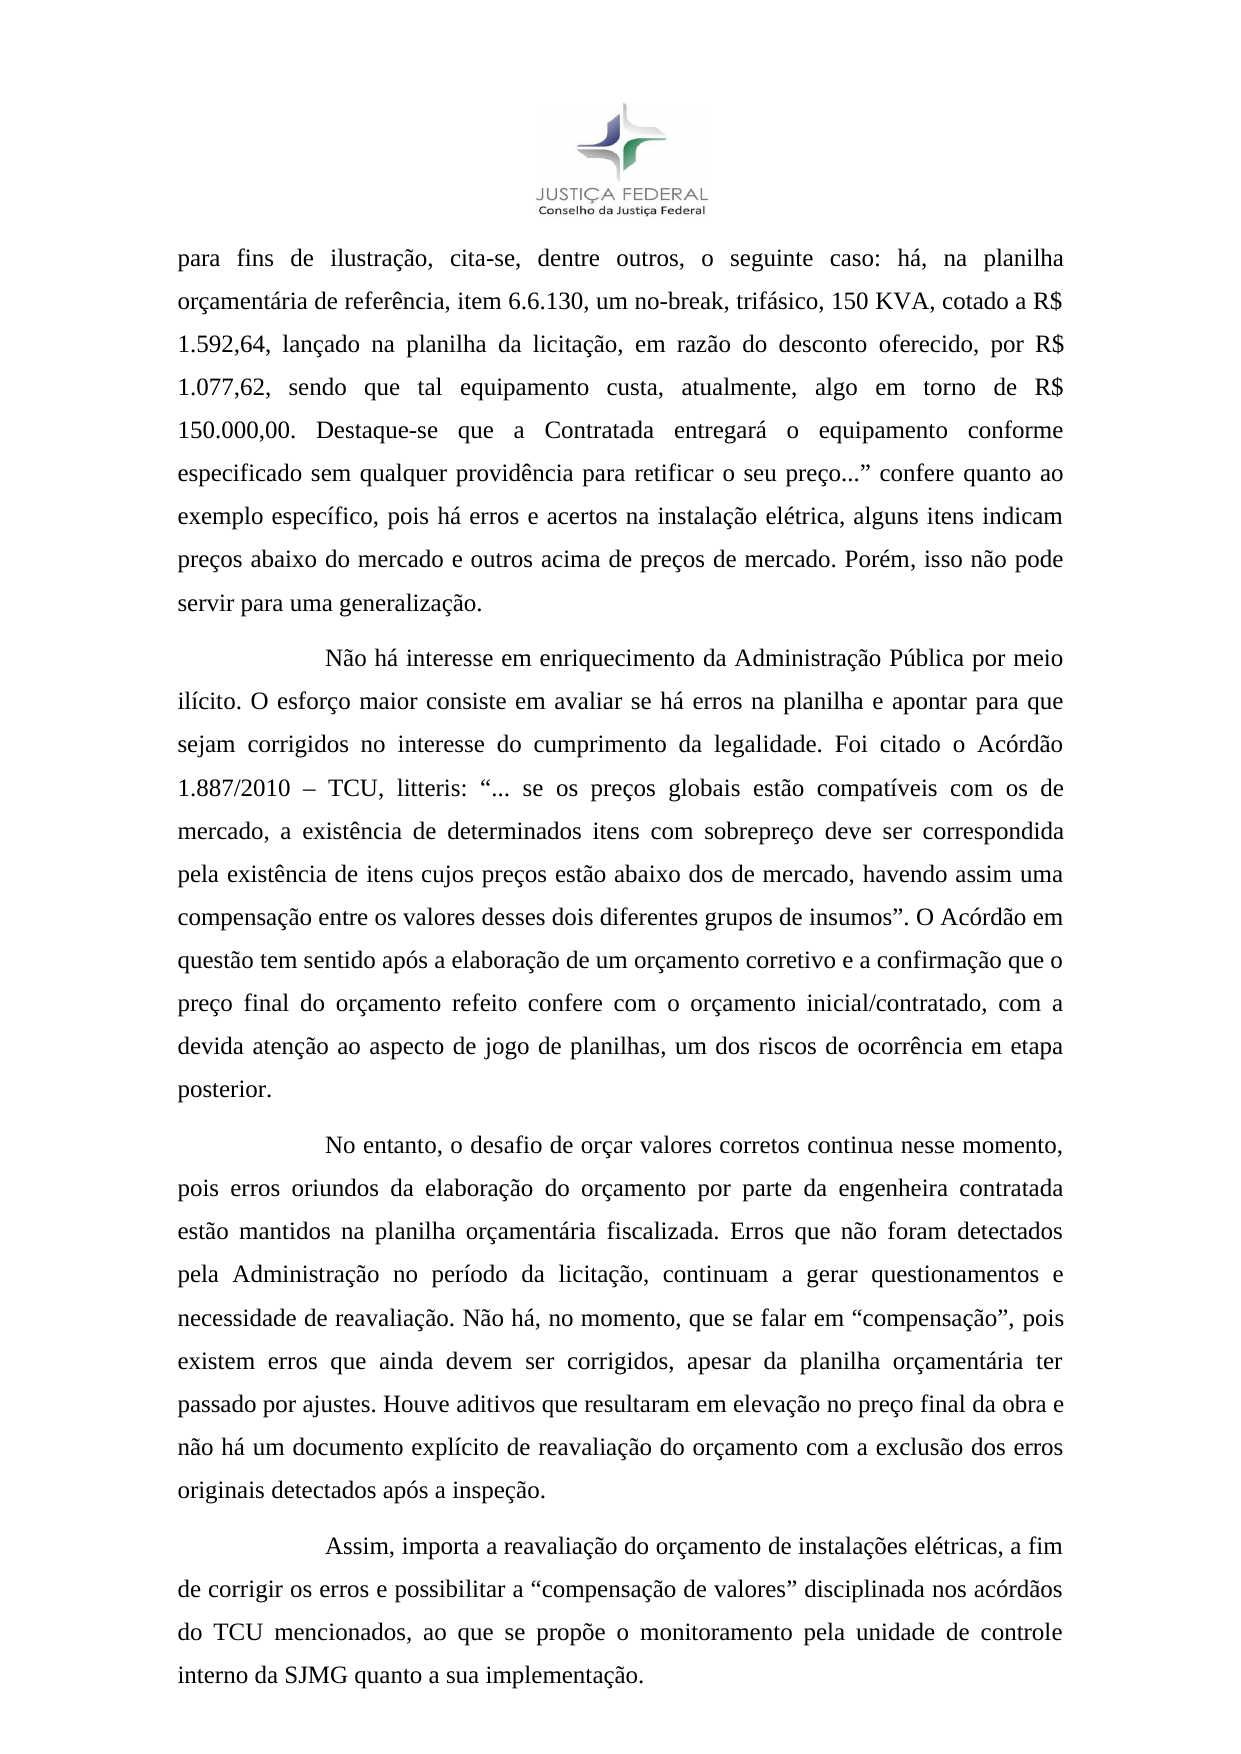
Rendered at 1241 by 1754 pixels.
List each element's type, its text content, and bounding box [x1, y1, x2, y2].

picture [535, 103, 709, 217]
text No entanto, o desafio de orçar valores corretos continua nesse momento, pois erros oriundos da elaboração do orçamento por parte da engenheira contratada estão mantidos na planilha orçamentária fiscalizada. Erros que não foram detectados pela Administração no período da licitação, continuam a gerar questionamentos e necessidade de reavaliação. Não há, no momento, que se falar em “compensação”, pois existem erros que ainda devem ser corrigidos, apesar da planilha orçamentária ter passado por ajustes. Houve aditivos que resultaram em elevação no preço final da obra e não há um documento explícito de reavaliação do orçamento com a exclusão dos erros originais detectados após a inspeção. [177, 1130, 1064, 1504]
text Assim, importa a reavaliação do orçamento de instalações elétricas, a fim de corrigir os erros e possibilitar a “compensação de valores” disciplinada nos acórdãos do TCU mencionados, ao que se propõe o monitoramento pela unidade de controle interno da SJMG quanto a sua implementação. [177, 1531, 1064, 1689]
text para fins de ilustração, cita-se, dentre outros, o seguinte caso: há, na planilha orçamentária de referência, item 6.6.130, um no-break, trifásico, 150 KVA, cotado a R$ 1.592,64, lançado na planilha da licitação, em razão do desconto oferecido, por R$ 1.077,62, sendo que tal equipamento custa, atualmente, algo em torno de R$ 150.000,00. Destaque-se que a Contratada entregará o equipamento conforme especificado sem qualquer providência para retificar o seu preço...” confere quanto ao exemplo específico, pois há erros e acertos na instalação elétrica, alguns itens indicam preços abaixo do mercado e outros acima de preços de mercado. Porém, isso não pode servir para uma generalização. [177, 243, 1064, 616]
text Não há interesse em enriquecimento da Administração Pública por meio ilícito. O esforço maior consiste em avaliar se há erros na planilha e apontar para que sejam corrigidos no interesse do cumprimento da legalidade. Foi citado o Acórdão 1.887/2010 – TCU, litteris: “... se os preços globais estão compatíveis com os de mercado, a existência de determinados itens com sobrepreço deve ser correspondida pela existência de itens cujos preços estão abaixo dos de mercado, havendo assim uma compensação entre os valores desses dois diferentes grupos de insumos”. O Acórdão em questão tem sentido após a elaboração de um orçamento corretivo e a confirmação que o preço final do orçamento refeito confere com o orçamento inicial/contratado, com a devida atenção ao aspecto de jogo de planilhas, um dos riscos de ocorrência em etapa posterior. [177, 643, 1064, 1103]
